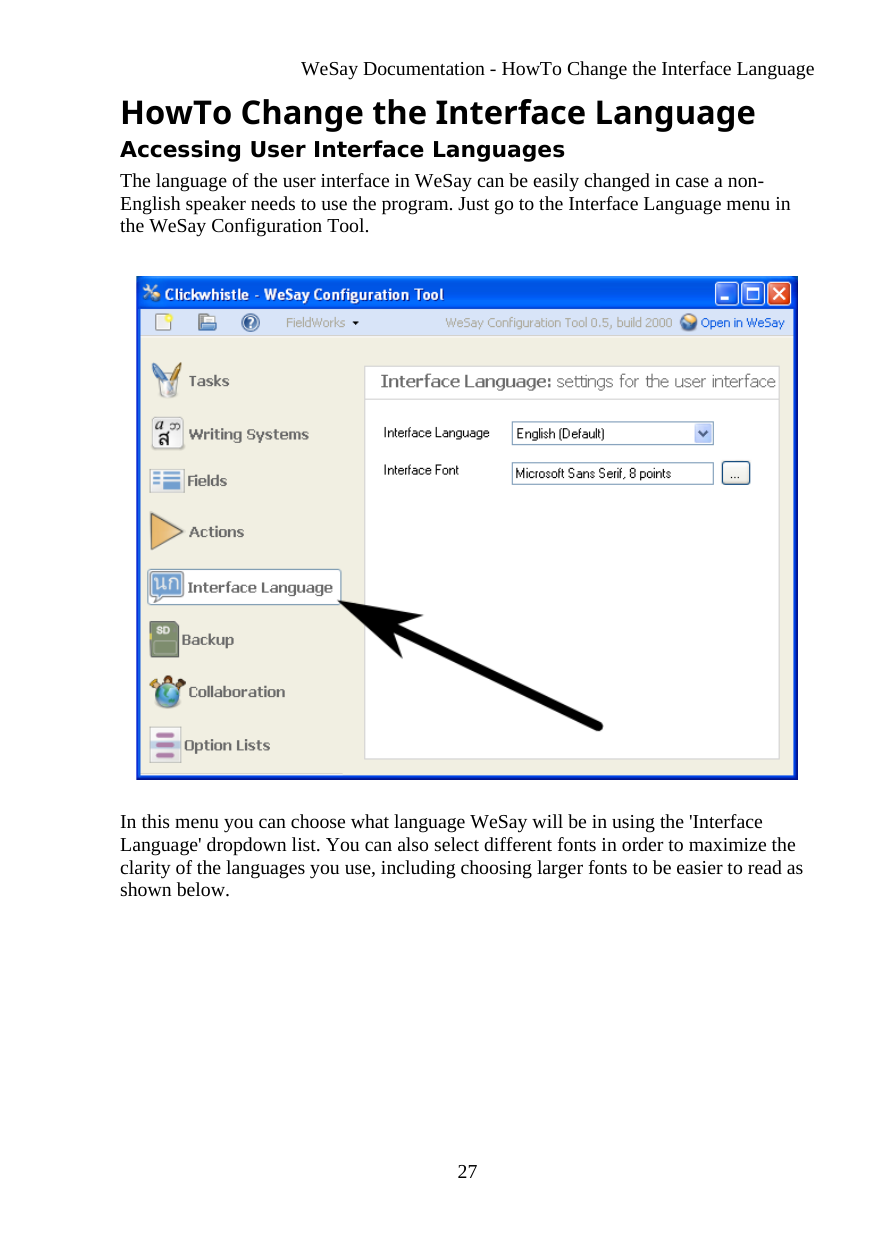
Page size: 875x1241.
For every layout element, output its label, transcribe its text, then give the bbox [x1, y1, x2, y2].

picture [136, 276, 798, 780]
text The language of the user interface in WeSay can be easily changed in case a non-English speaker needs to use the program. Just go to the Interface Language menu in the WeSay Configuration Tool. [120, 169, 814, 237]
subtitle HowTo Change the Interface Language [120, 90, 814, 134]
subtitle Accessing User Interface Languages [120, 137, 814, 163]
text In this menu you can choose what language WeSay will be in using the 'Interface Language' dropdown list. You can also select different fonts in order to maximize the clarity of the languages you use, including choosing larger fonts to be easier to read as shown below. [120, 246, 814, 901]
